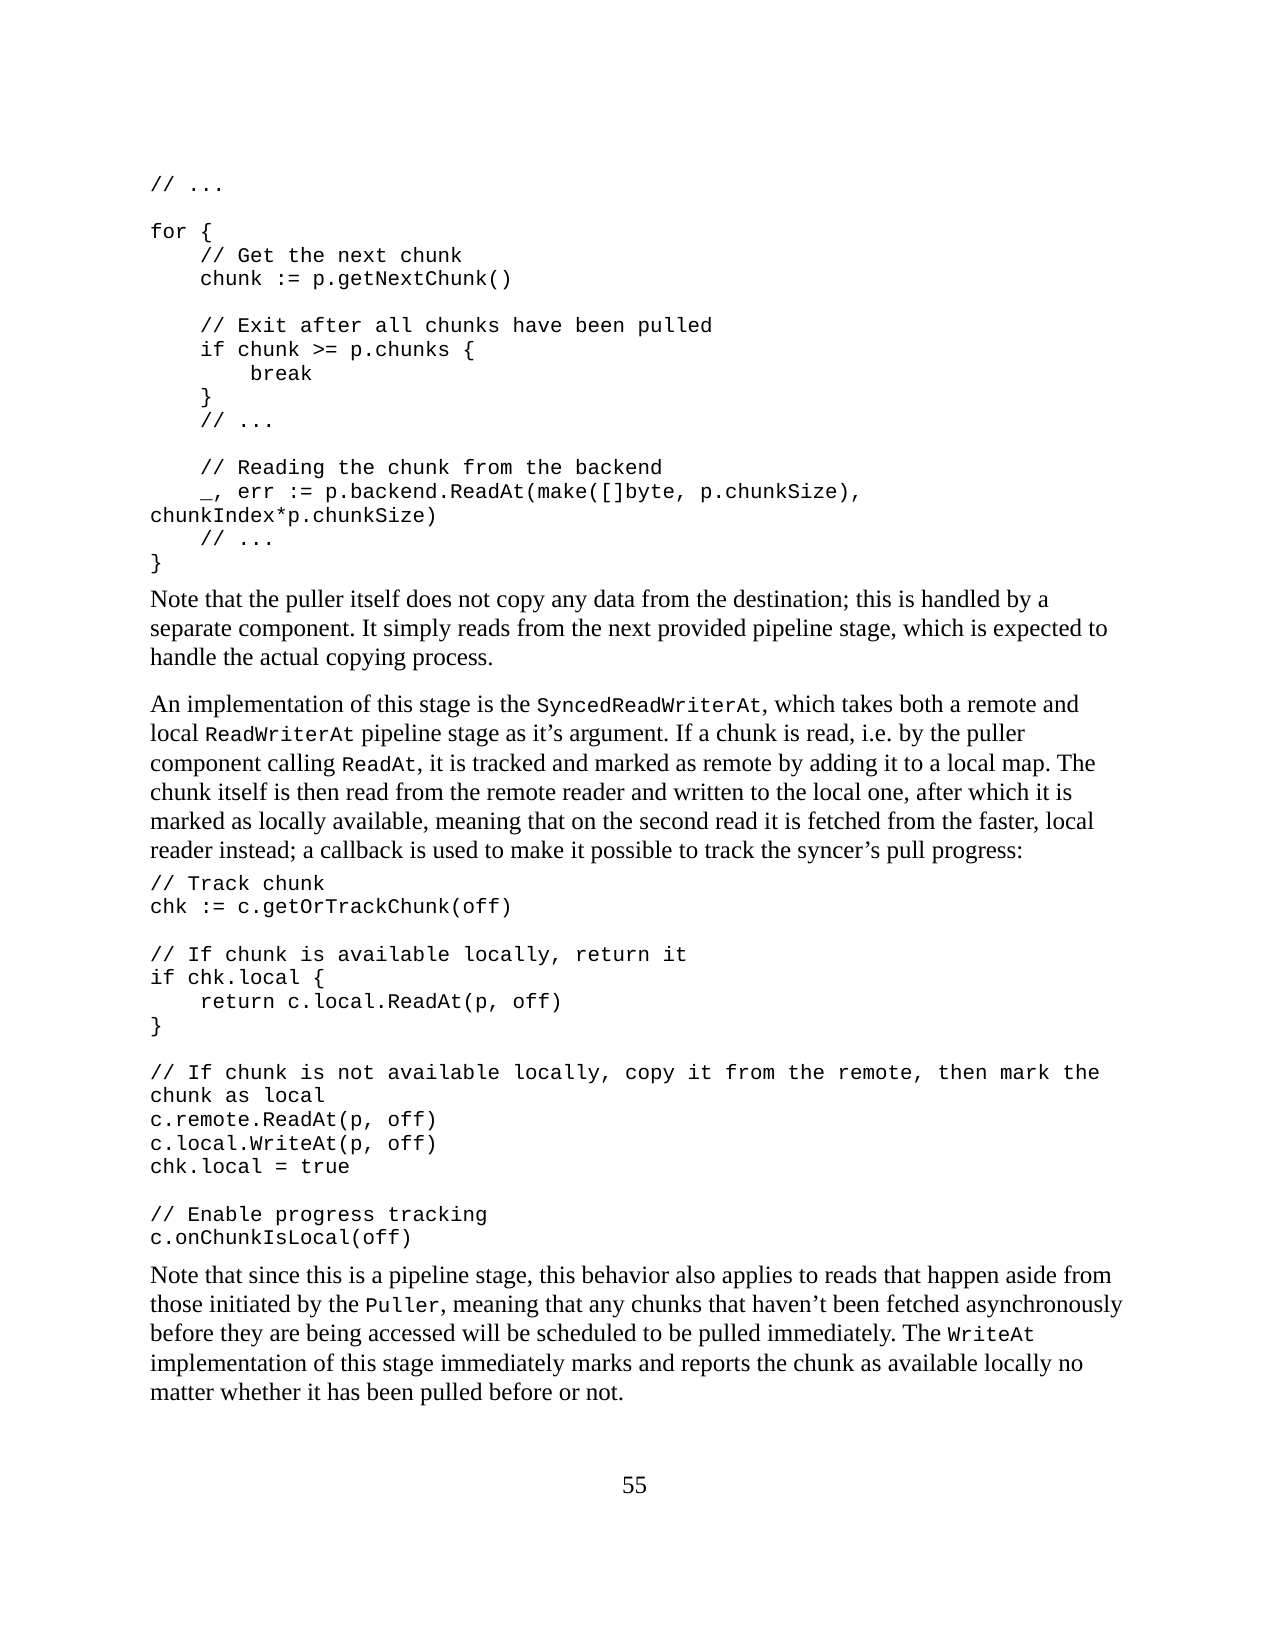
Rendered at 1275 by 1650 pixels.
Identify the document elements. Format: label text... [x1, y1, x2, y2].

text } [150, 1014, 1125, 1038]
text chk := c.getOrTrackChunk(off) [150, 896, 1125, 920]
text if chk.local { [150, 967, 1125, 991]
text // ... [150, 528, 1125, 552]
text } [150, 552, 1125, 576]
text break [150, 363, 1125, 386]
text Note that since this is a pipeline stage, this behavior also applies to reads that happen aside from those initiated by the Puller, meaning that any chunks that haven’t been fetched asynchronously before they are being accessed will be scheduled to be pulled immediately. The WriteAt implementation of this stage immediately marks and reports the chunk as available locally no matter whether it has been pulled before or not. [150, 1260, 1125, 1405]
text An implementation of this stage is the SyncedReadWriterAt, which takes both a remote and local ReadWriterAt pipeline stage as it’s argument. If a chunk is read, i.e. by the puller component calling ReadAt, it is tracked and marked as remote by adding it to a local map. The chunk itself is then read from the remote reader and written to the local one, after which it is marked as locally available, meaning that on the second read it is fetched from the faster, local reader instead; a callback is used to make it possible to track the syncer’s pull progress: [150, 689, 1125, 864]
text // Enable progress tracking [150, 1204, 1125, 1227]
text c.remote.ReadAt(p, off) [150, 1109, 1125, 1133]
text c.local.WriteAt(p, off) [150, 1133, 1125, 1156]
text // Reading the chunk from the backend [150, 457, 1125, 481]
text chunk := p.getNextChunk() [150, 268, 1125, 292]
text chk.local = true [150, 1156, 1125, 1180]
text if chunk >= p.chunks { [150, 339, 1125, 363]
text // Exit after all chunks have been pulled [150, 316, 1125, 339]
text } [150, 386, 1125, 410]
text return c.local.ReadAt(p, off) [150, 991, 1125, 1014]
text _, err := p.backend.ReadAt(make([]byte, p.chunkSize), chunkIndex*p.chunkSize) [150, 481, 1125, 528]
text // Track chunk [150, 873, 1125, 896]
text // If chunk is not available locally, copy it from the remote, then mark the chunk as local [150, 1062, 1125, 1109]
text for { [150, 221, 1125, 244]
text c.onChunkIsLocal(off) [150, 1227, 1125, 1251]
text // If chunk is available locally, return it [150, 944, 1125, 967]
text // Get the next chunk [150, 244, 1125, 268]
text Note that the puller itself does not copy any data from the destination; this is handled by a separate component. It simply reads from the next provided pipeline stage, which is expected to handle the actual copying process. [150, 584, 1125, 671]
text // ... [150, 410, 1125, 434]
text // ... [150, 174, 1125, 197]
